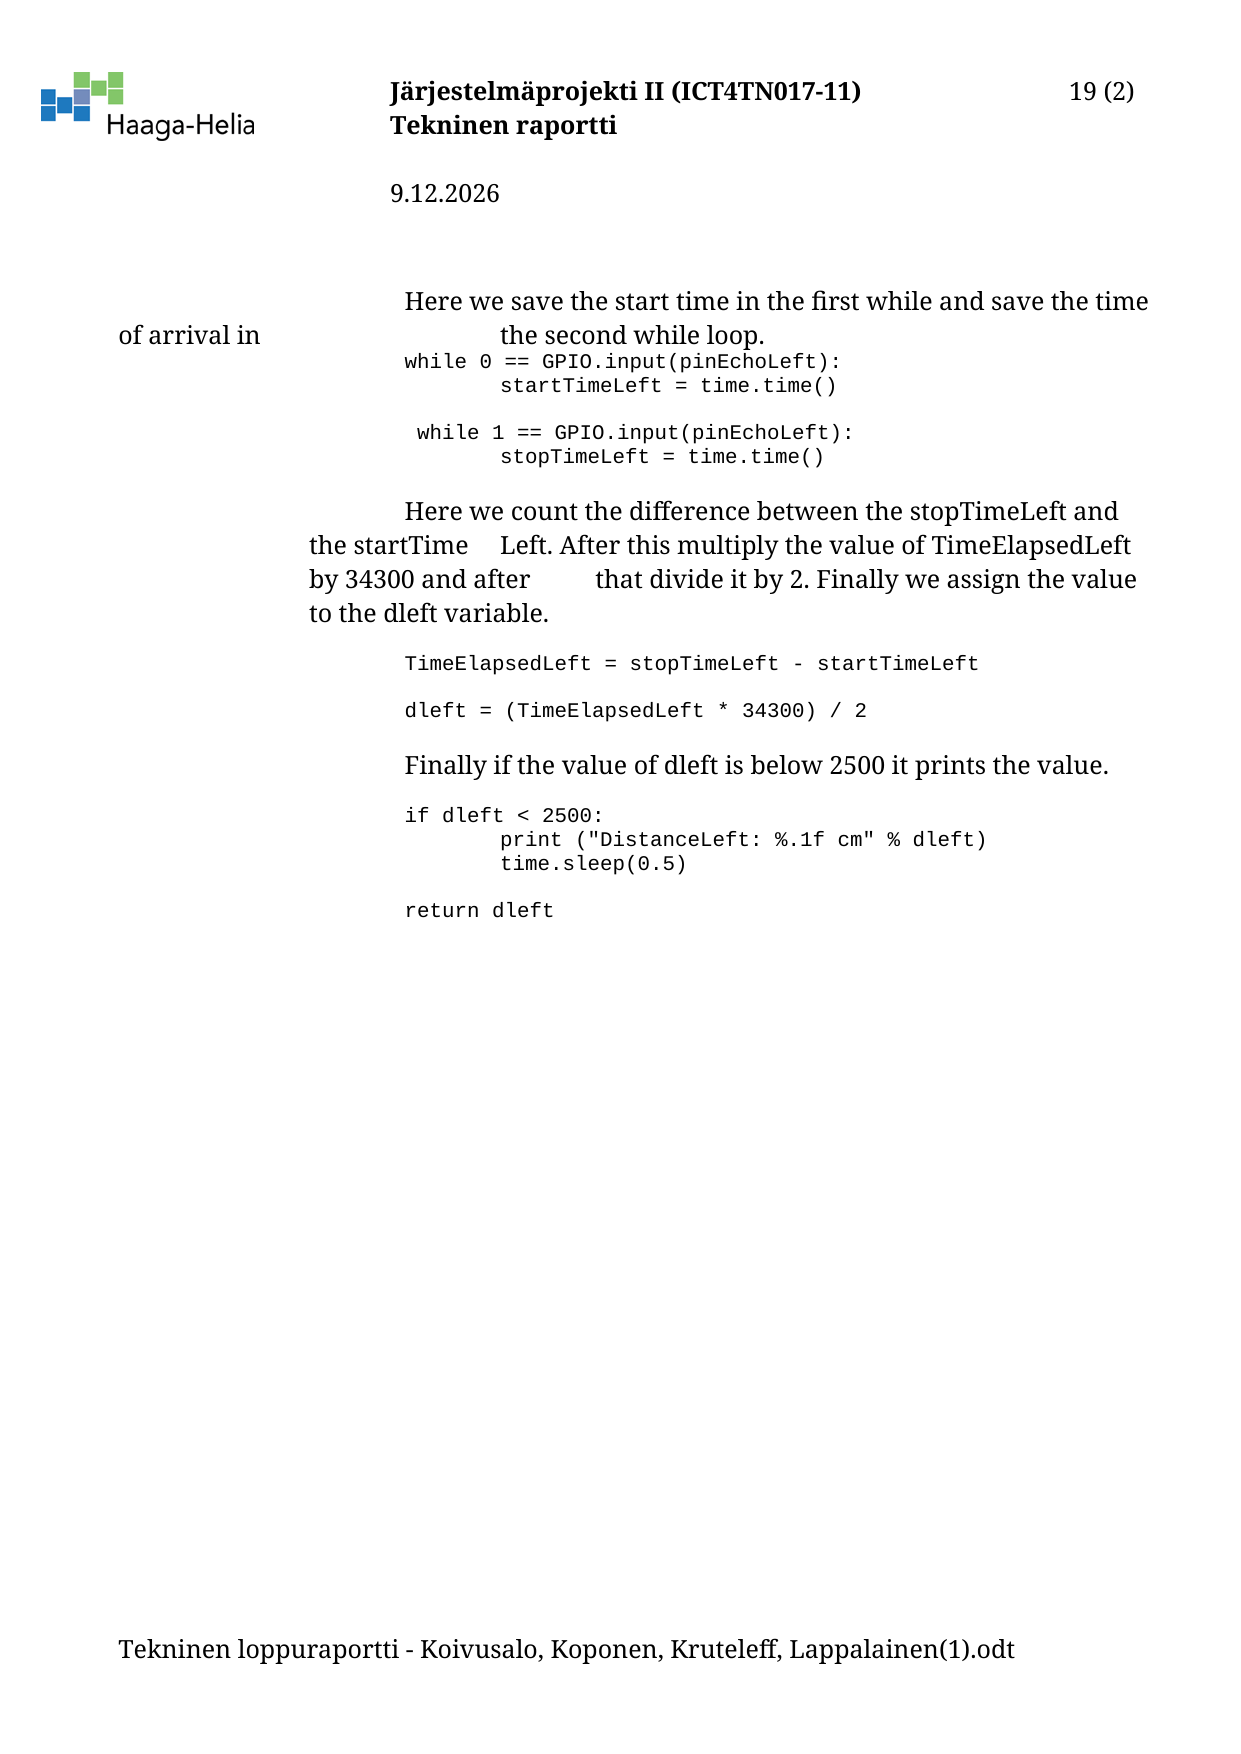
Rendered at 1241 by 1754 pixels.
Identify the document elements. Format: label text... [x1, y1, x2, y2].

text Here we save the start time in the first while and save the time of arrival in the second while loop. [118, 283, 1152, 351]
text while 0 == GPIO.input(pinEchoLeft): [118, 351, 1152, 375]
text stopTimeLeft = time.time() [118, 446, 1152, 469]
text return dleft [118, 900, 1152, 924]
text TimeElapsedLeft = stopTimeLeft - startTimeLeft [118, 653, 1152, 677]
text Finally if the value of dleft is below 2500 it prints the value. [118, 748, 1152, 782]
text startTimeLeft = time.time() [118, 375, 1152, 399]
text dleft = (TimeElapsedLeft * 34300) / 2 [118, 700, 1152, 724]
text Here we count the difference between the stopTimeLeft and the startTime Left. After this multiply the value of TimeElapsedLeft by 34300 and after that divide it by 2. Finally we assign the value to the dleft variable. [118, 493, 1152, 629]
text time.sleep(0.5) [118, 853, 1152, 876]
text while 1 == GPIO.input(pinEchoLeft): [118, 422, 1152, 446]
text print ("DistanceLeft: %.1f cm" % dleft) [118, 829, 1152, 853]
text if dleft < 2500: [118, 805, 1152, 829]
